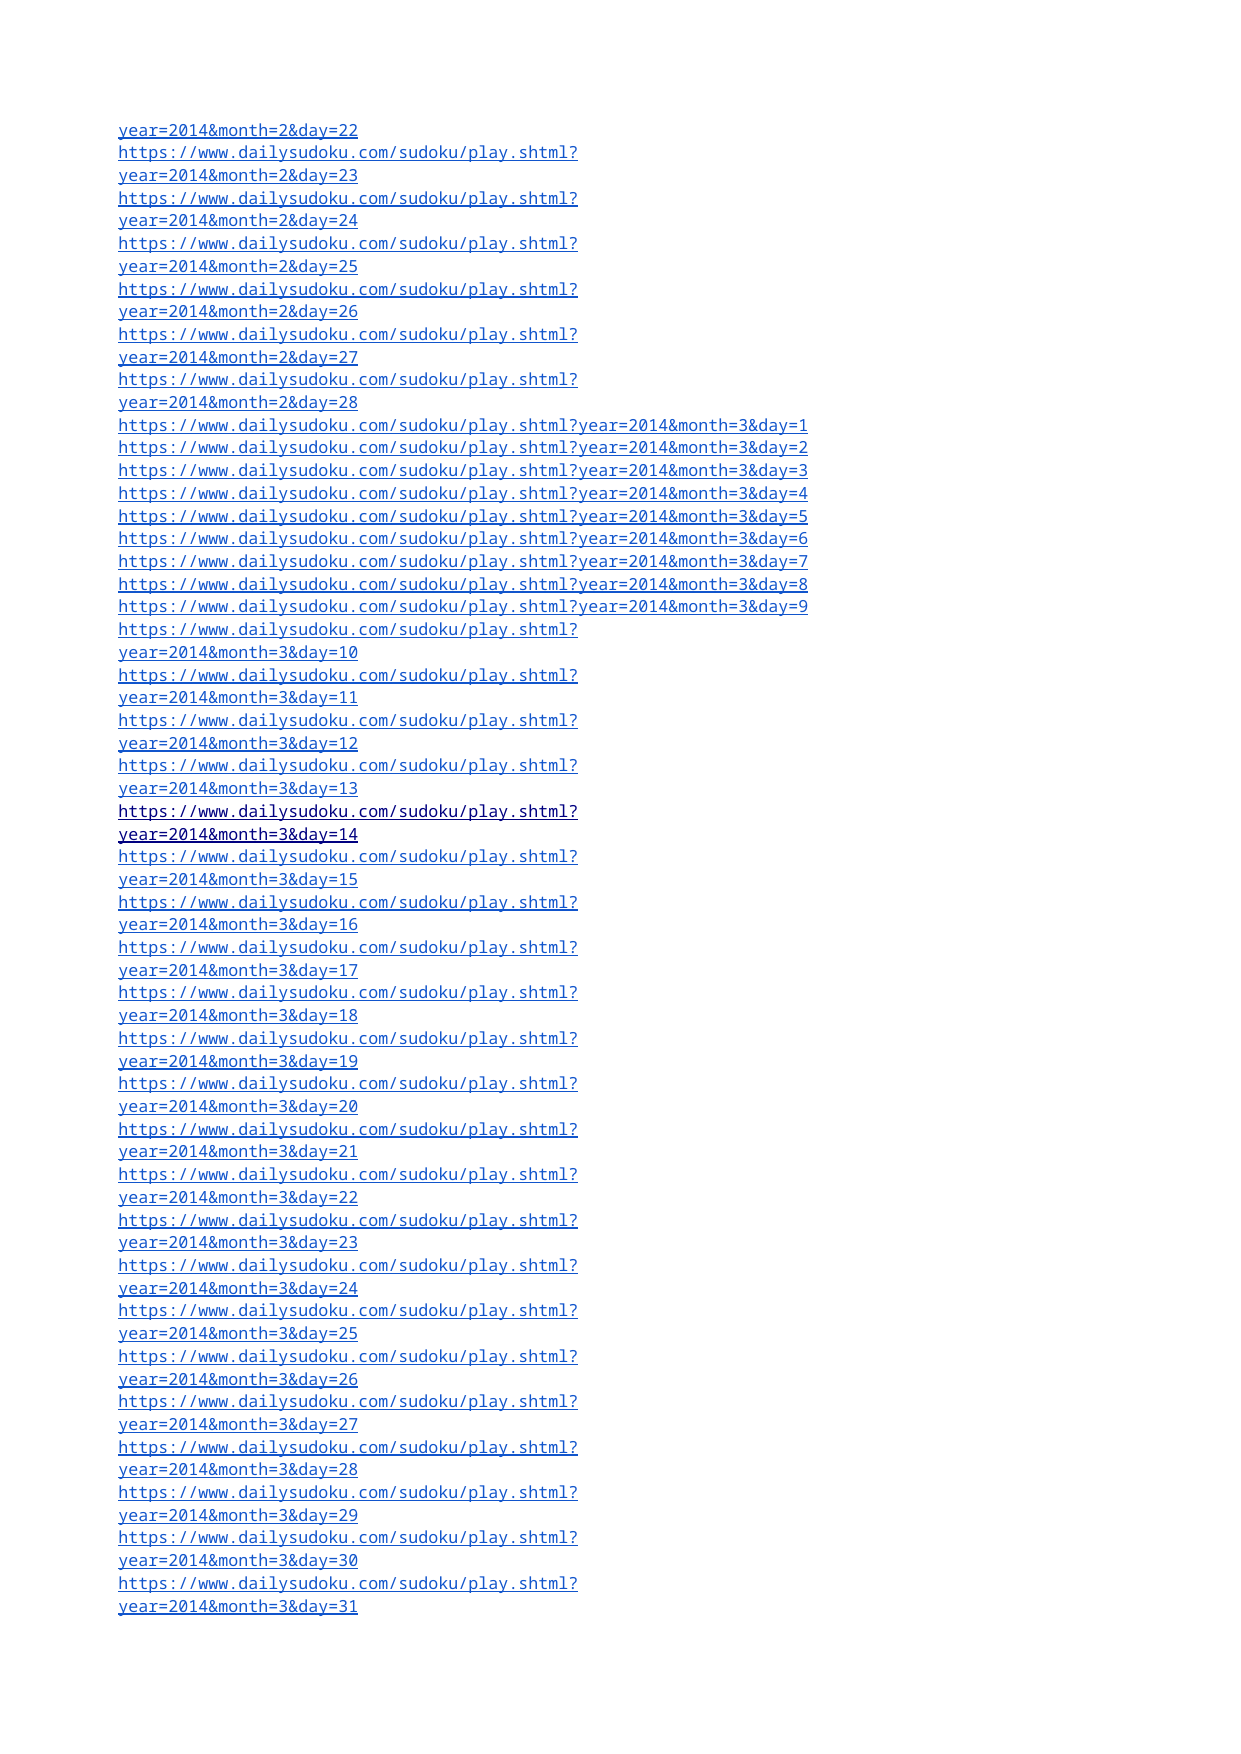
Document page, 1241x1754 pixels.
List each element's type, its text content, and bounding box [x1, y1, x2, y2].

table_cell https://www.dailysudoku.com/sudoku/play.shtml?year=2014&month=3&day=8 [118, 572, 812, 595]
table_cell https://www.dailysudoku.com/sudoku/play.shtml?year=2014&month=2&day=25 [118, 232, 812, 277]
table_cell https://www.dailysudoku.com/sudoku/play.shtml?year=2014&month=3&day=31 [118, 1571, 812, 1617]
table_cell https://www.dailysudoku.com/sudoku/play.shtml?year=2014&month=3&day=23 [118, 1208, 812, 1253]
table_cell https://www.dailysudoku.com/sudoku/play.shtml?year=2014&month=2&day=26 [118, 277, 812, 322]
table_cell https://www.dailysudoku.com/sudoku/play.shtml?year=2014&month=3&day=26 [118, 1344, 812, 1390]
table_cell https://www.dailysudoku.com/sudoku/play.shtml?year=2014&month=3&day=4 [118, 481, 812, 504]
table_cell year=2014&month=2&day=22 [118, 118, 812, 141]
table_cell https://www.dailysudoku.com/sudoku/play.shtml?year=2014&month=3&day=30 [118, 1526, 812, 1571]
table_cell https://www.dailysudoku.com/sudoku/play.shtml?year=2014&month=3&day=13 [118, 754, 812, 799]
table_cell https://www.dailysudoku.com/sudoku/play.shtml?year=2014&month=3&day=16 [118, 890, 812, 936]
table_cell https://www.dailysudoku.com/sudoku/play.shtml?year=2014&month=3&day=24 [118, 1254, 812, 1299]
table_cell https://www.dailysudoku.com/sudoku/play.shtml?year=2014&month=3&day=28 [118, 1435, 812, 1481]
table_cell https://www.dailysudoku.com/sudoku/play.shtml?year=2014&month=3&day=5 [118, 504, 812, 527]
table_cell https://www.dailysudoku.com/sudoku/play.shtml?year=2014&month=3&day=10 [118, 618, 812, 663]
table_cell https://www.dailysudoku.com/sudoku/play.shtml?year=2014&month=2&day=28 [118, 368, 812, 413]
table_cell https://www.dailysudoku.com/sudoku/play.shtml?year=2014&month=2&day=23 [118, 141, 812, 186]
table_cell https://www.dailysudoku.com/sudoku/play.shtml?year=2014&month=3&day=11 [118, 663, 812, 708]
table_cell https://www.dailysudoku.com/sudoku/play.shtml?year=2014&month=3&day=12 [118, 709, 812, 754]
table_cell https://www.dailysudoku.com/sudoku/play.shtml?year=2014&month=3&day=3 [118, 459, 812, 481]
table_cell https://www.dailysudoku.com/sudoku/play.shtml?year=2014&month=3&day=7 [118, 550, 812, 572]
table_cell https://www.dailysudoku.com/sudoku/play.shtml?year=2014&month=3&day=6 [118, 527, 812, 549]
table_cell https://www.dailysudoku.com/sudoku/play.shtml?year=2014&month=3&day=29 [118, 1481, 812, 1526]
table_cell https://www.dailysudoku.com/sudoku/play.shtml?year=2014&month=2&day=24 [118, 186, 812, 232]
table_cell https://www.dailysudoku.com/sudoku/play.shtml?year=2014&month=3&day=20 [118, 1072, 812, 1117]
table_cell https://www.dailysudoku.com/sudoku/play.shtml?year=2014&month=3&day=9 [118, 595, 812, 618]
table_cell https://www.dailysudoku.com/sudoku/play.shtml?year=2014&month=3&day=21 [118, 1117, 812, 1163]
table_cell https://www.dailysudoku.com/sudoku/play.shtml?year=2014&month=3&day=22 [118, 1163, 812, 1208]
table_cell https://www.dailysudoku.com/sudoku/play.shtml?year=2014&month=3&day=1 [118, 413, 812, 436]
table_cell https://www.dailysudoku.com/sudoku/play.shtml?year=2014&month=3&day=19 [118, 1026, 812, 1072]
table_cell https://www.dailysudoku.com/sudoku/play.shtml?year=2014&month=3&day=18 [118, 981, 812, 1026]
table_cell https://www.dailysudoku.com/sudoku/play.shtml?year=2014&month=3&day=14 [118, 799, 812, 845]
table_cell https://www.dailysudoku.com/sudoku/play.shtml?year=2014&month=3&day=15 [118, 845, 812, 890]
table_cell https://www.dailysudoku.com/sudoku/play.shtml?year=2014&month=3&day=17 [118, 936, 812, 981]
table_cell https://www.dailysudoku.com/sudoku/play.shtml?year=2014&month=3&day=27 [118, 1390, 812, 1435]
table_cell https://www.dailysudoku.com/sudoku/play.shtml?year=2014&month=2&day=27 [118, 323, 812, 368]
table_cell https://www.dailysudoku.com/sudoku/play.shtml?year=2014&month=3&day=25 [118, 1299, 812, 1344]
table_cell https://www.dailysudoku.com/sudoku/play.shtml?year=2014&month=3&day=2 [118, 436, 812, 459]
